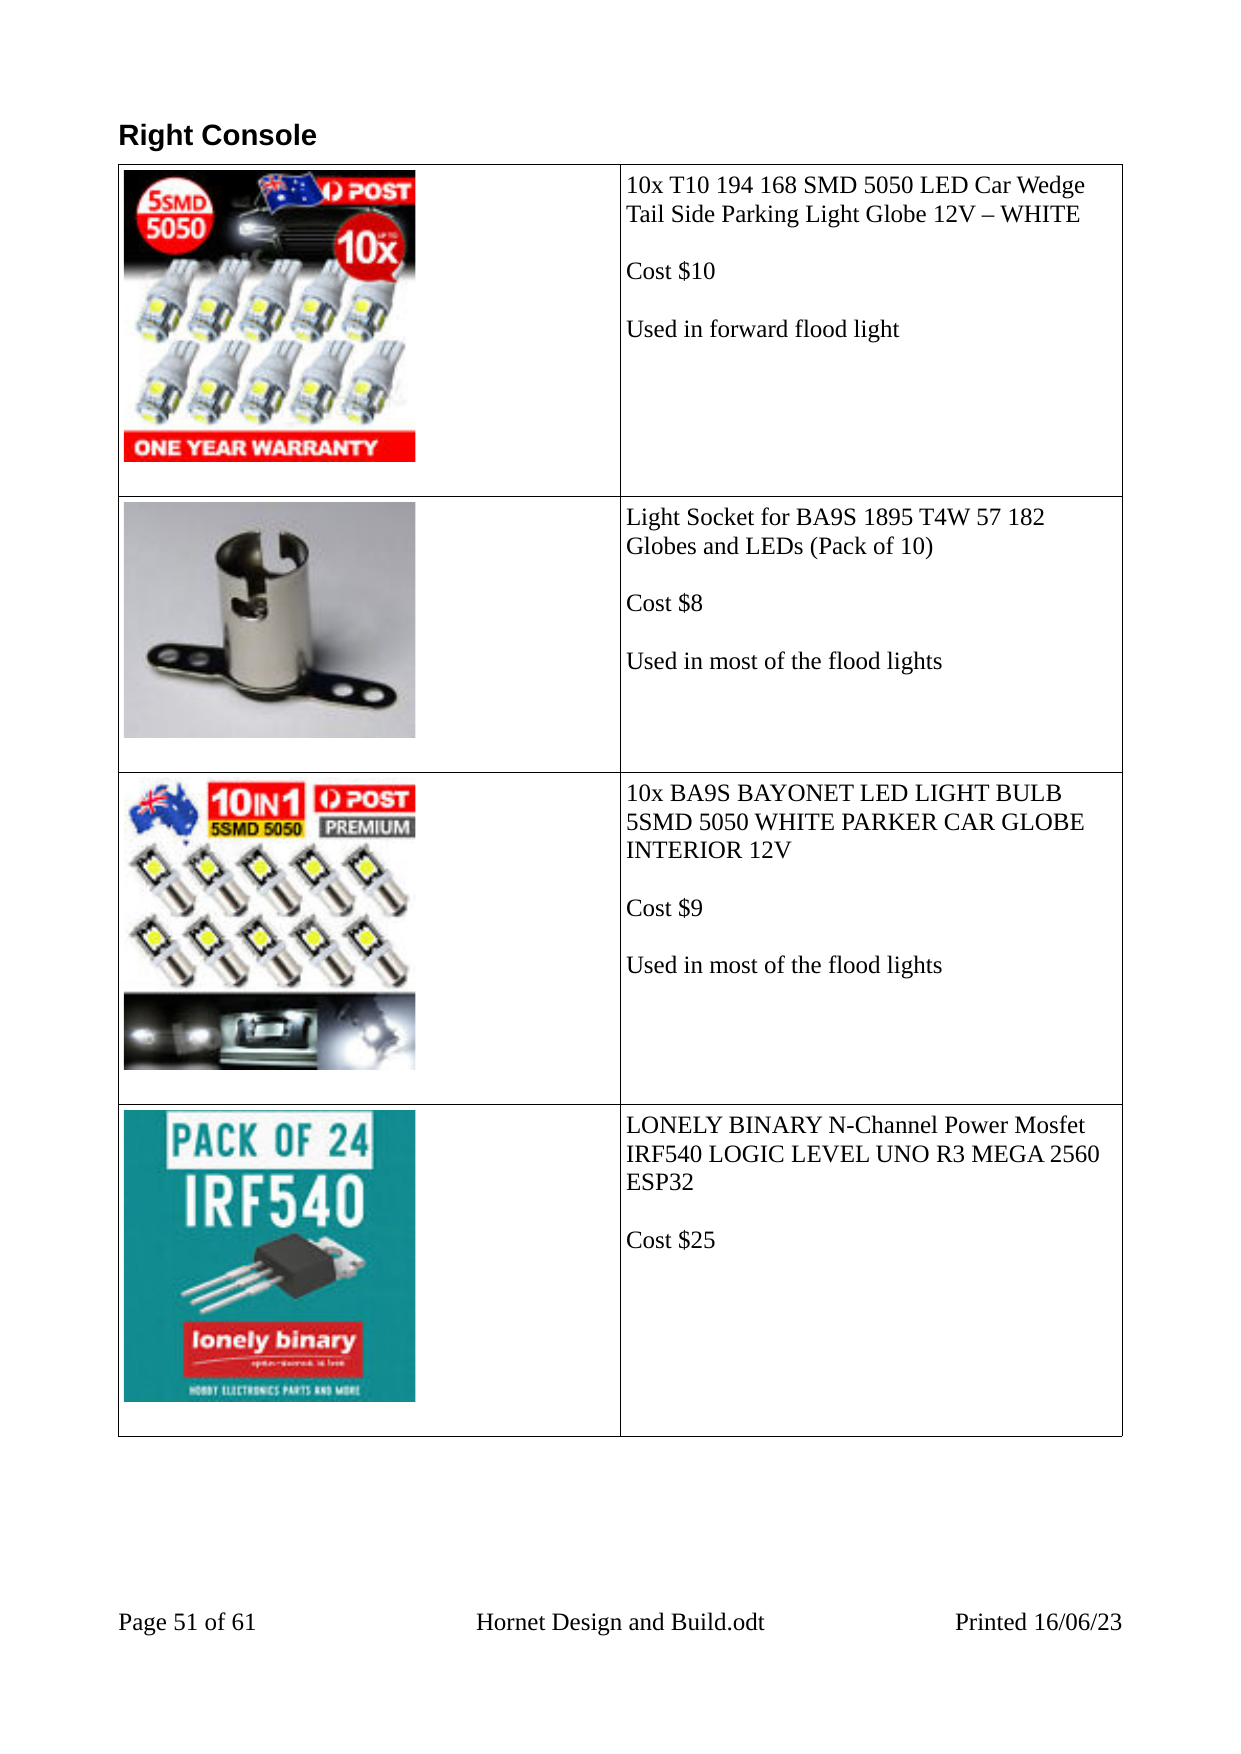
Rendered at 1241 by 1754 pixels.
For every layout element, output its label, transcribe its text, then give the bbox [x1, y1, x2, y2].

table_cell LONELY BINARY N-Channel Power Mosfet IRF540 LOGIC LEVEL UNO R3 MEGA 2560 ESP32 Cost $25 [621, 1105, 1122, 1436]
subtitle Right Console [118, 118, 1122, 152]
table_cell Light Socket for BA9S 1895 T4W 57 182 Globes and LEDs (Pack of 10) Cost $8 Used in most of the flood lights [621, 497, 1122, 772]
table_header 10x T10 194 168 SMD 5050 LED Car Wedge Tail Side Parking Light Globe 12V – WHITE Cost $10 Used in forward flood light [621, 165, 1122, 496]
picture [123, 502, 416, 738]
table_cell 10x BA9S BAYONET LED LIGHT BULB 5SMD 5050 WHITE PARKER CAR GLOBE INTERIOR 12V Cost $9 Used in most of the flood lights [621, 773, 1122, 1104]
picture [123, 1110, 416, 1402]
table_cell [119, 497, 620, 772]
table_header [119, 165, 620, 496]
table_cell [119, 773, 620, 1104]
table_cell [119, 1105, 620, 1436]
picture [123, 777, 416, 1070]
picture [123, 170, 416, 462]
